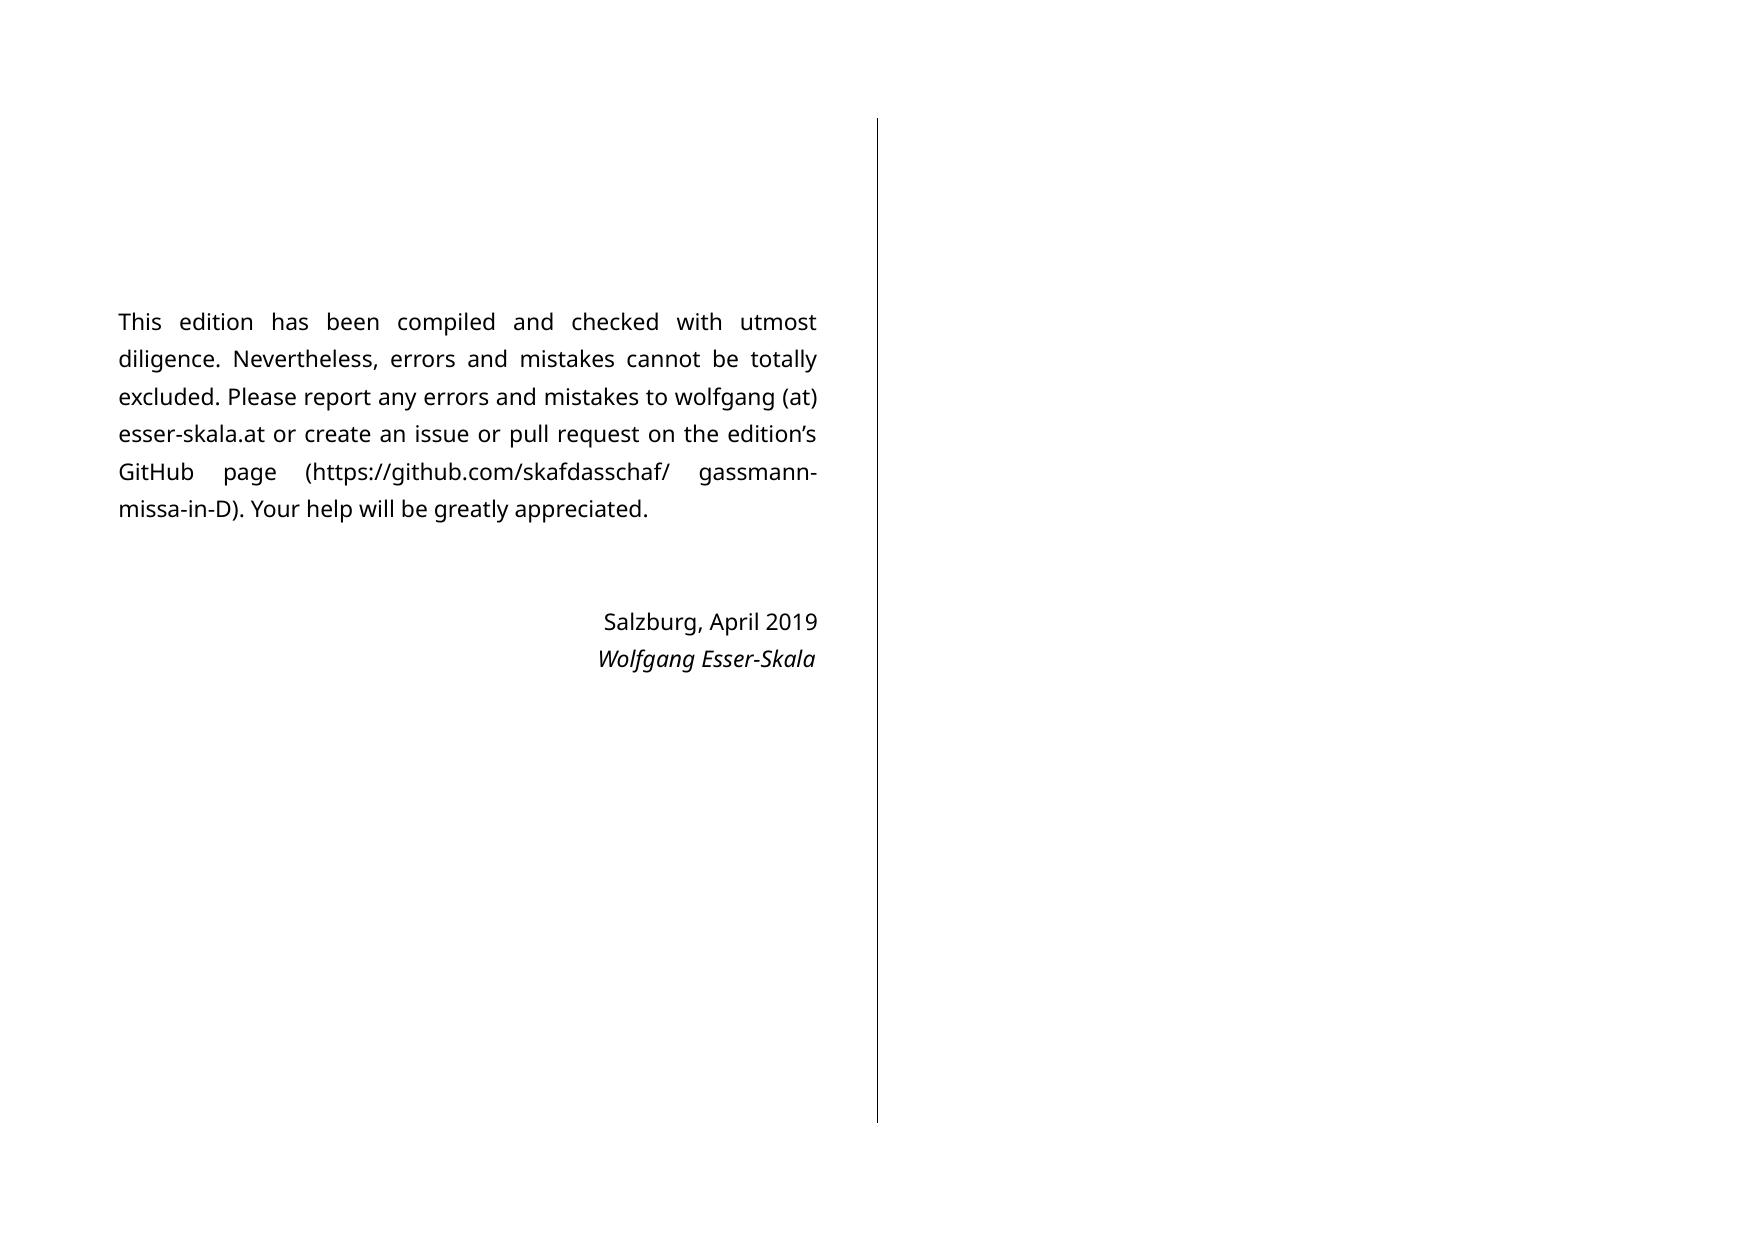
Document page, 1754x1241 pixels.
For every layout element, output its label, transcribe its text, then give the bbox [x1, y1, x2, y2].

text This edition has been compiled and checked with utmost diligence. Nevertheless, errors and mistakes cannot be totally excluded. Please report any errors and mistakes to wolfgang (at) esser-skala.at or create an issue or pull request on the edition’s GitHub page (https://github.com/skafdasschaf/ gassmann-missa-in-D). Your help will be greatly appreciated. [118, 306, 818, 524]
text Salzburg, April 2019 Wolfgang Esser-Skala [118, 606, 818, 674]
